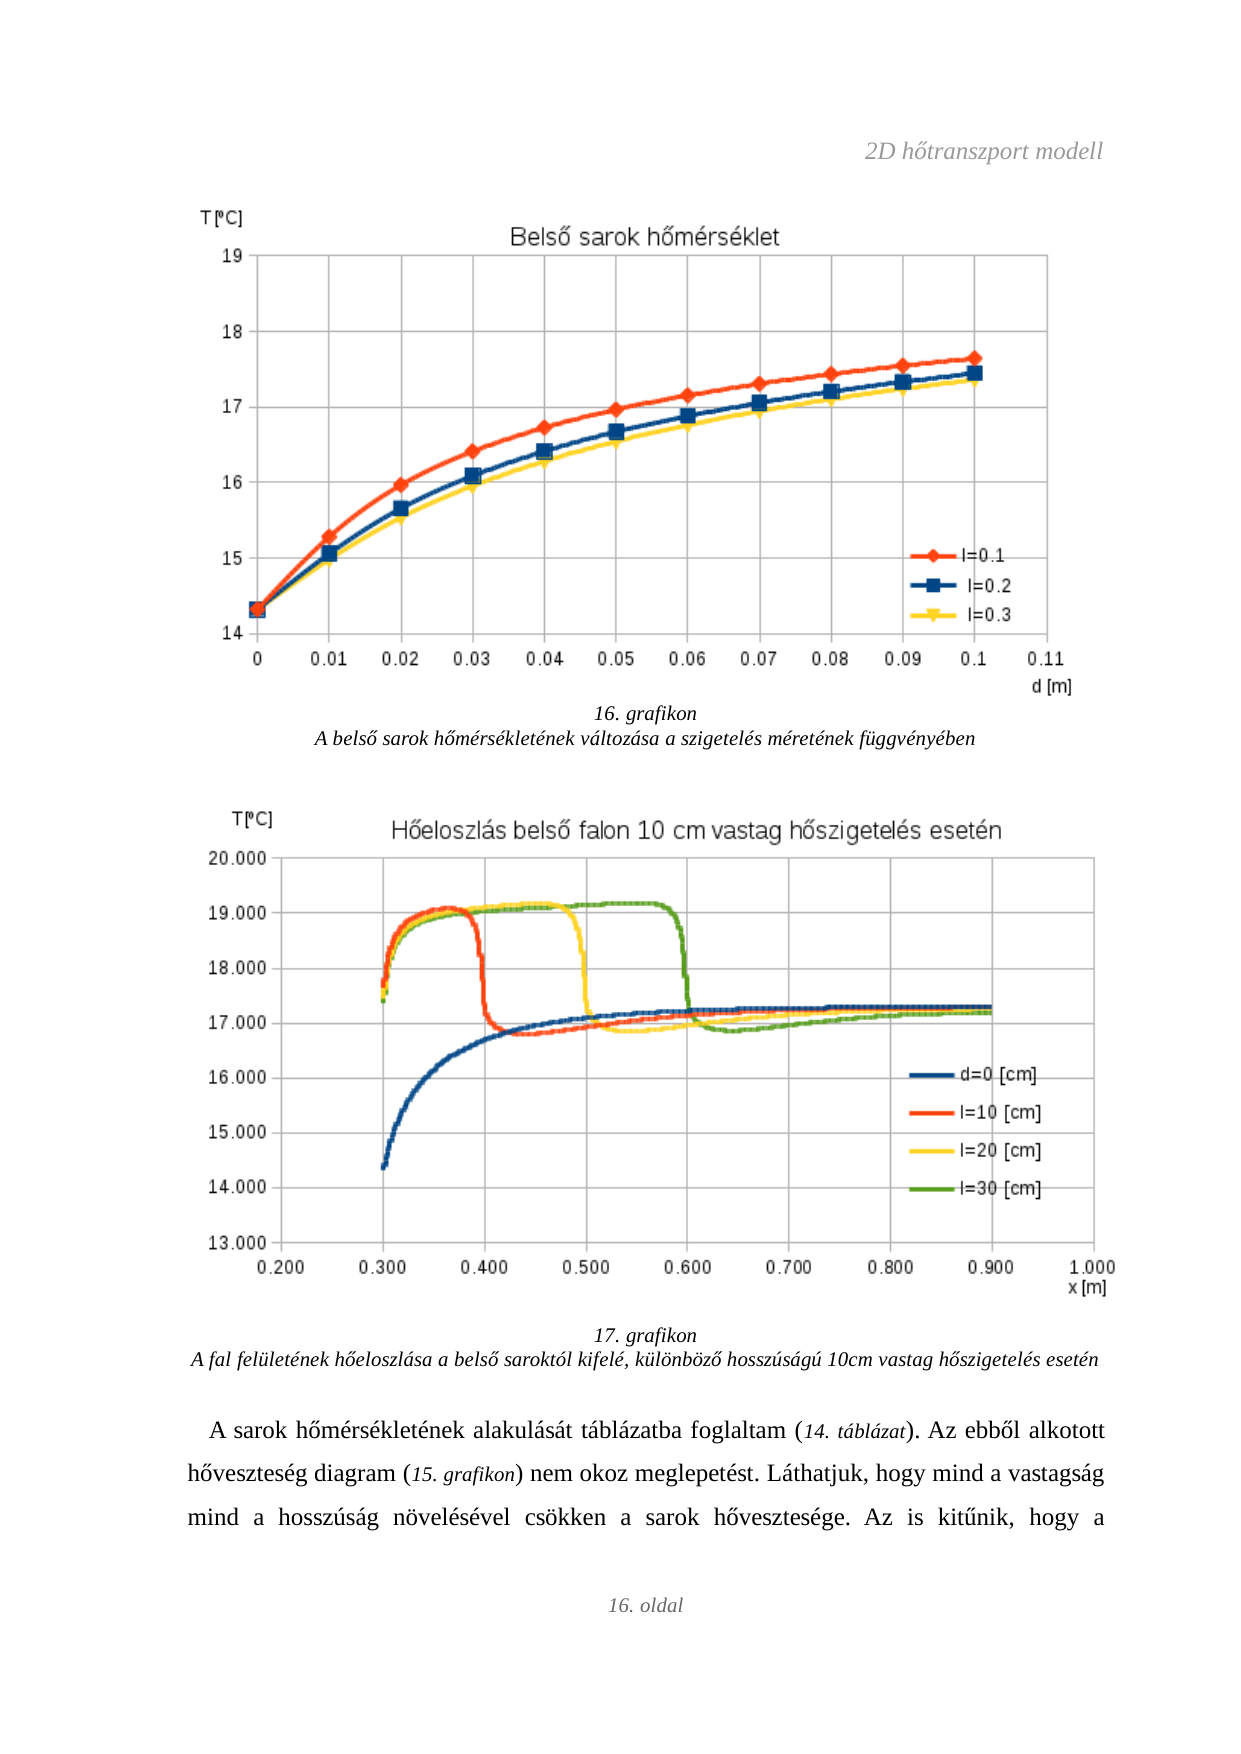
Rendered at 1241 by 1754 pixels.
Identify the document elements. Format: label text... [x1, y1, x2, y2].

text A sarok hőmérsékletének alakulását táblázatba foglaltam (14. táblázat). Az ebből alkotott hőveszteség diagram (15. grafikon) nem okoz meglepetést. Láthatjuk, hogy mind a vastagság mind a hosszúság növelésével csökken a sarok hővesztesége. Az is kitűnik, hogy a [187, 1415, 1106, 1531]
text A fal felületének hőeloszlása a belső saroktól kifelé, különböző hosszúságú 10cm vastag hőszigetelés esetén [187, 1347, 1106, 1371]
picture [187, 194, 1106, 702]
text A belső sarok hőmérsékletének változása a szigetelés méretének függvényében [187, 725, 1106, 749]
text 17. grafikon [187, 1323, 1106, 1347]
picture [208, 792, 1127, 1309]
text 16. grafikon [187, 702, 1106, 725]
